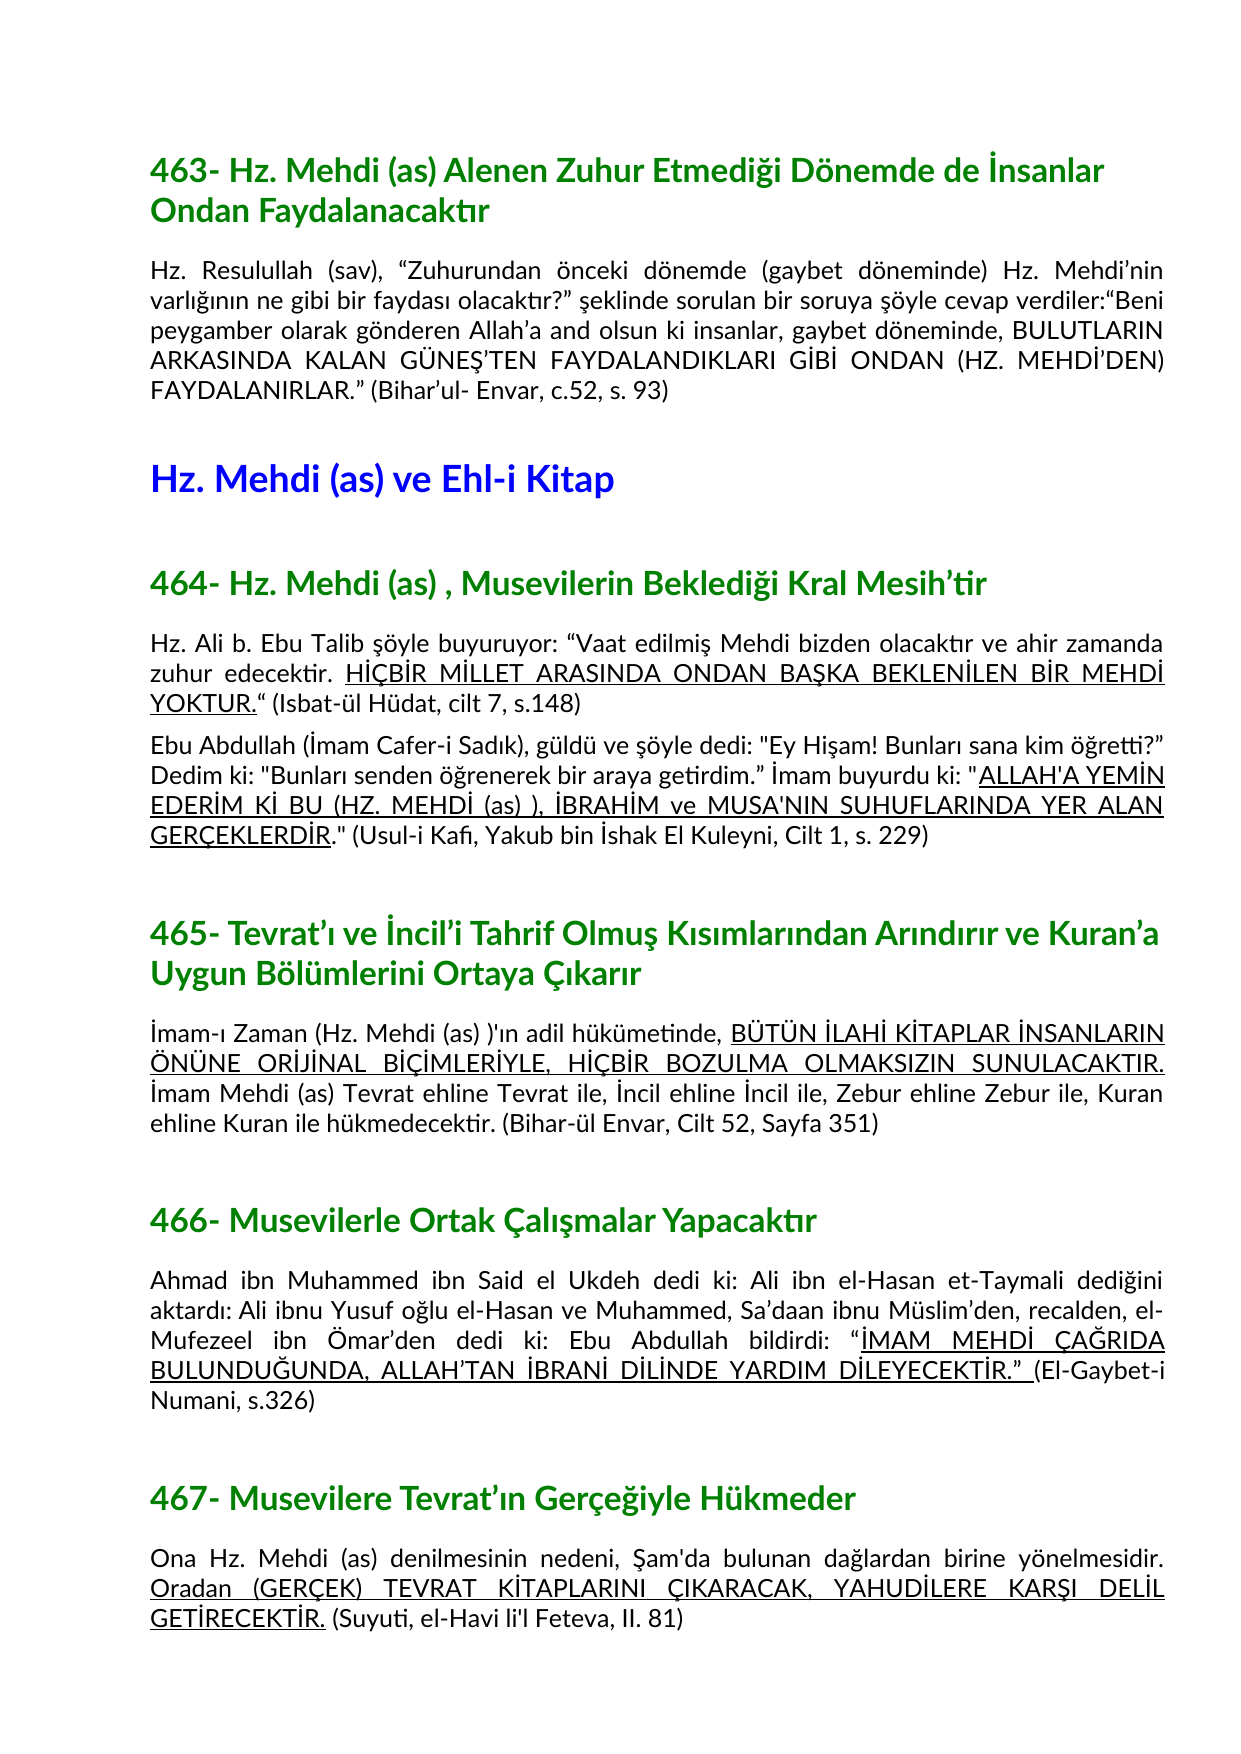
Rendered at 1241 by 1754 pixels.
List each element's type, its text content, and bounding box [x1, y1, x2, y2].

subtitle 467- Musevilere Tevrat’ın Gerçeğiyle Hükmeder [150, 1477, 1165, 1517]
text GETİRECEKTİR. (Suyuti, el-Havi li'l Feteva, II. 81) [150, 1600, 1165, 1632]
subtitle 463- Hz. Mehdi (as) Alenen Zuhur Etmediği Dönemde de İnsanlar Ondan Faydalanacaktır [150, 150, 1165, 230]
subtitle 466- Musevilerle Ortak Çalışmalar Yapacaktır [150, 1200, 1165, 1240]
subtitle 465- Tevrat’ı ve İncil’i Tahrif Olmuş Kısımlarından Arındırır ve Kuran’a Uygun Bölümlerini Ortaya Çıkarır [150, 912, 1165, 992]
subtitle Hz. Mehdi (as) ve Ehl-i Kitap [150, 455, 1165, 500]
text Ona Hz. Mehdi (as) denilmesinin nedeni, Şam'da bulunan dağlardan birine yönelmesidir. Oradan (GERÇEK) TEVRAT KİTAPLARINI ÇIKARACAK, YAHUDİLERE KARŞI DELİL [150, 1542, 1165, 1599]
text İmam-ı Zaman (Hz. Mehdi (as) )'ın adil hükümetinde, BÜTÜN İLAHİ KİTAPLAR İNSANLARIN ÖNÜNE ORİJİNAL BİÇİMLERİYLE, HİÇBİR BOZULMA OLMAKSIZIN SUNULACAKTIR. [150, 1017, 1165, 1074]
text Hz. Resulullah (sav), “Zuhurundan önceki dönemde (gaybet döneminde) Hz. Mehdi’nin varlığının ne gibi bir faydası olacaktır?” şeklinde sorulan bir soruya şöyle cevap verdiler: “Beni peygamber olarak gönderen Allah’a and olsun ki insanlar, gaybet döneminde, BULUTLARIN ARKASINDA KALAN GÜNEŞ’TEN FAYDALANDIKLARI GİBİ ONDAN (HZ. MEHDİ’DEN) FAYDALANIRLAR.” (Bihar’ul- Envar, c.52, s. 93) [150, 255, 1165, 405]
text İmam Mehdi (as) Tevrat ehline Tevrat ile, İncil ehline İncil ile, Zebur ehline Zebur ile, Kuran ehline Kuran ile hükmedecektir. (Bihar-ül Envar, Cilt 52, Sayfa 351) [150, 1075, 1165, 1137]
text Ahmad ibn Muhammed ibn Said el Ukdeh dedi ki: Ali ibn el-Hasan et-Taymali dediğini aktardı: Ali ibnu Yusuf oğlu el-Hasan ve Muhammed, Sa’daan ibnu Müslim’den, recalden, el-Mufezeel ibn Ömar’den dedi ki: Ebu Abdullah bildirdi: “İMAM MEHDİ ÇAĞRIDA BULUNDUĞUNDA, ALLAH’TAN İBRANİ DİLİNDE YARDIM DİLEYECEKTİR.” (El-Gaybet-i Numani, s.326) [150, 1265, 1165, 1415]
subtitle 464- Hz. Mehdi (as) , Musevilerin Beklediği Kral Mesih’tir [150, 562, 1165, 602]
text Hz. Ali b. Ebu Talib şöyle buyuruyor: “Vaat edilmiş Mehdi bizden olacaktır ve ahir zamanda zuhur edecektir. HİÇBİR MİLLET ARASINDA ONDAN BAŞKA BEKLENİLEN BİR MEHDİ YOKTUR.“ (Isbat-ül Hüdat, cilt 7, s.148) [150, 627, 1165, 717]
text Ebu Abdullah (İmam Cafer-i Sadık), güldü ve şöyle dedi: "Ey Hişam! Bunları sana kim öğretti?” Dedim ki: "Bunları senden öğrenerek bir araya getirdim.” İmam buyurdu ki: "ALLAH'A YEMİN EDERİM Kİ BU (HZ. MEHDİ (as) ), İBRAHİM ve MUSA'NIN SUHUFLARINDA YER ALAN GERÇEKLERDİR." (Usul-i Kafi, Yakub bin İshak El Kuleyni, Cilt 1, s. 229) [150, 730, 1165, 850]
